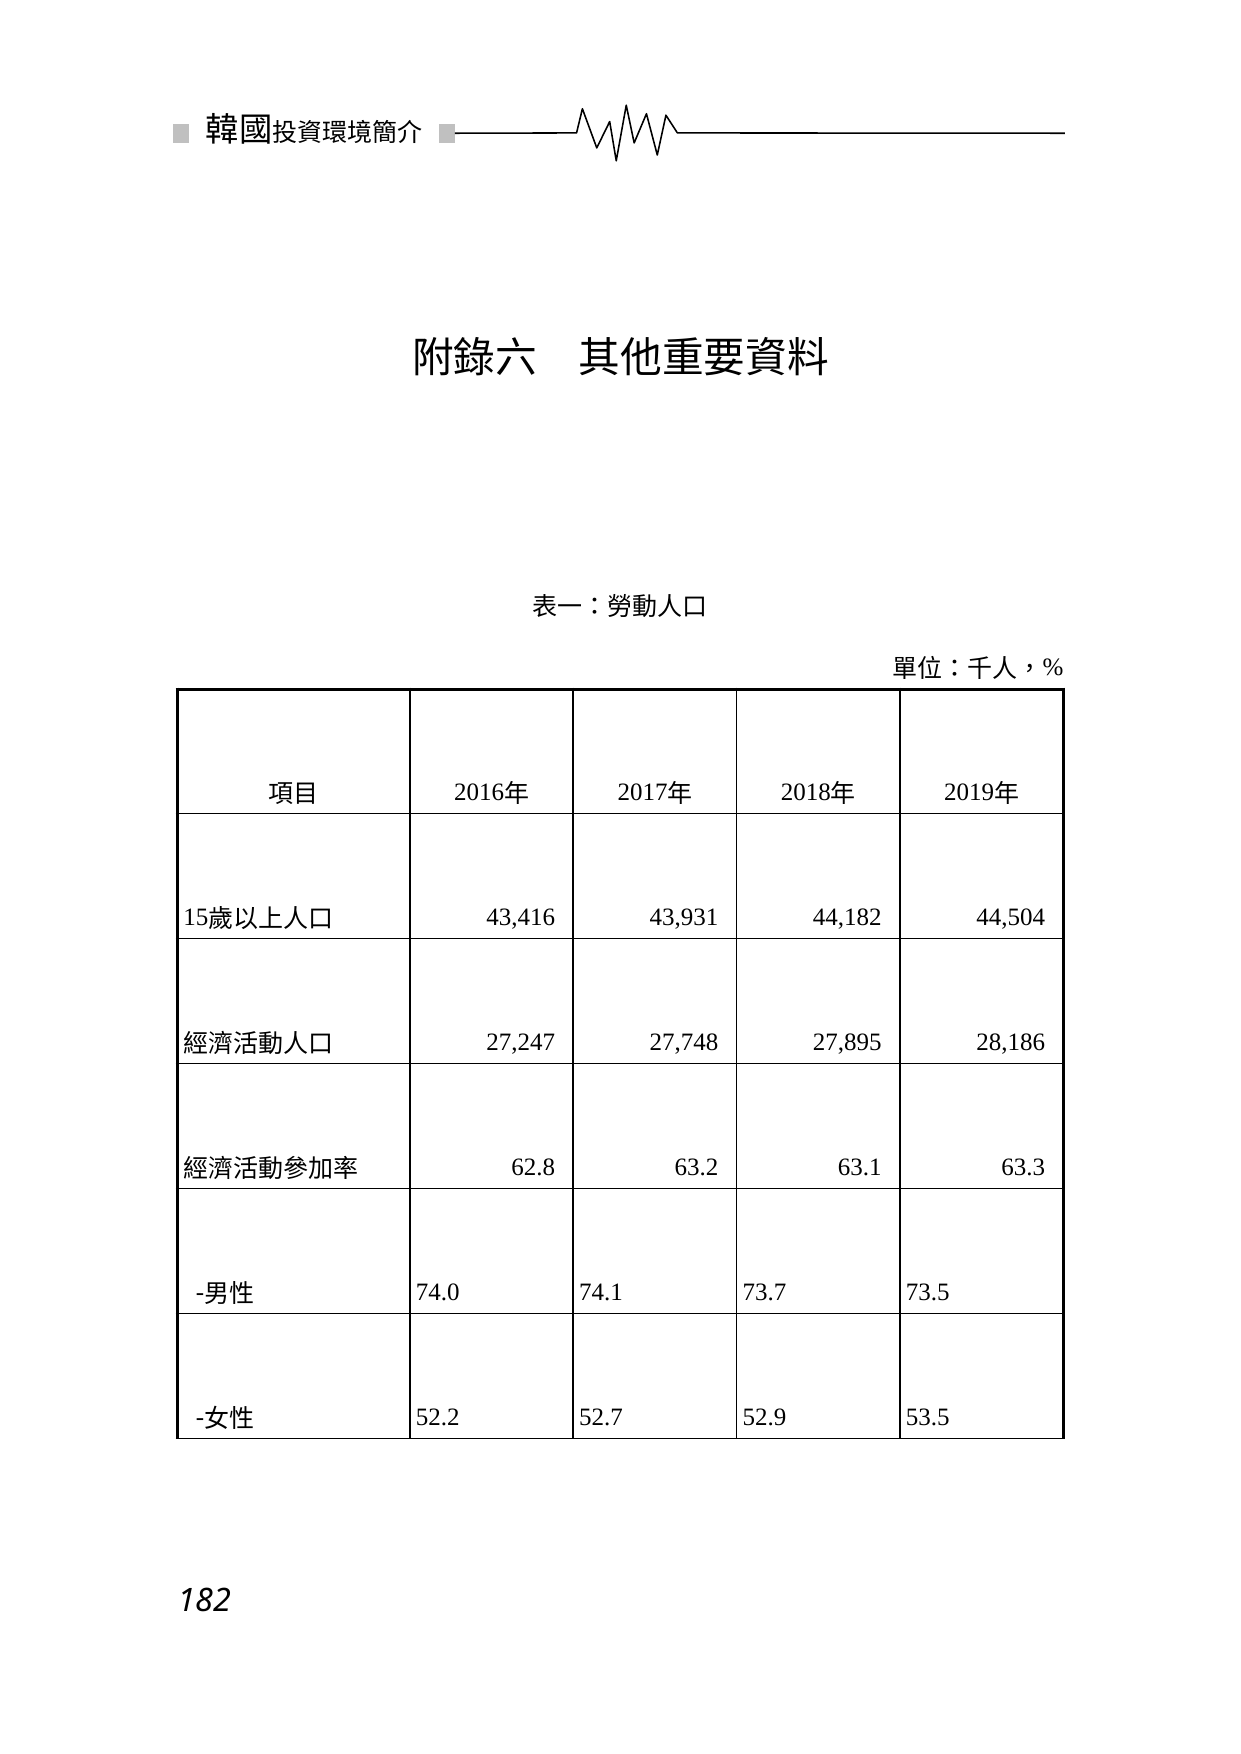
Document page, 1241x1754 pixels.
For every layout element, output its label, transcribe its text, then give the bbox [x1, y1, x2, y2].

table_cell 43,931 [574, 814, 736, 938]
table_cell 經濟活動人口 [179, 939, 409, 1063]
table_header 項目 [179, 691, 409, 813]
table_cell 63.2 [574, 1064, 736, 1188]
table_cell 52.2 [411, 1314, 572, 1438]
table_cell 44,182 [737, 814, 899, 938]
table_cell 53.5 [901, 1314, 1062, 1438]
table_header 2017年 [574, 691, 736, 813]
text 表一：勞動人口 [177, 563, 1063, 625]
table_cell 44,504 [901, 814, 1062, 938]
table_cell 經濟活動參加率 [179, 1064, 409, 1188]
table_cell 62.8 [411, 1064, 572, 1188]
table_cell 27,247 [411, 939, 572, 1063]
table_cell 28,186 [901, 939, 1062, 1063]
text 單位：千人，% [233, 625, 1063, 688]
table_cell 63.1 [737, 1064, 899, 1188]
table_cell 27,895 [737, 939, 899, 1063]
text 附錄六 其他重要資料 [177, 313, 1063, 375]
table_cell 74.0 [411, 1189, 572, 1313]
table_cell 15歲以上人口 [179, 814, 409, 938]
table_cell 52.9 [737, 1314, 899, 1438]
table_cell 52.7 [574, 1314, 736, 1438]
table_cell 73.7 [737, 1189, 899, 1313]
table_header 2016年 [411, 691, 572, 813]
table_cell 43,416 [411, 814, 572, 938]
table_header 2018年 [737, 691, 899, 813]
table_cell 27,748 [574, 939, 736, 1063]
table_cell -男性 [179, 1189, 409, 1313]
table_cell -女性 [179, 1314, 409, 1438]
table_cell 74.1 [574, 1189, 736, 1313]
table_cell 63.3 [901, 1064, 1062, 1188]
table_header 2019年 [901, 691, 1062, 813]
table_cell 73.5 [901, 1189, 1062, 1313]
